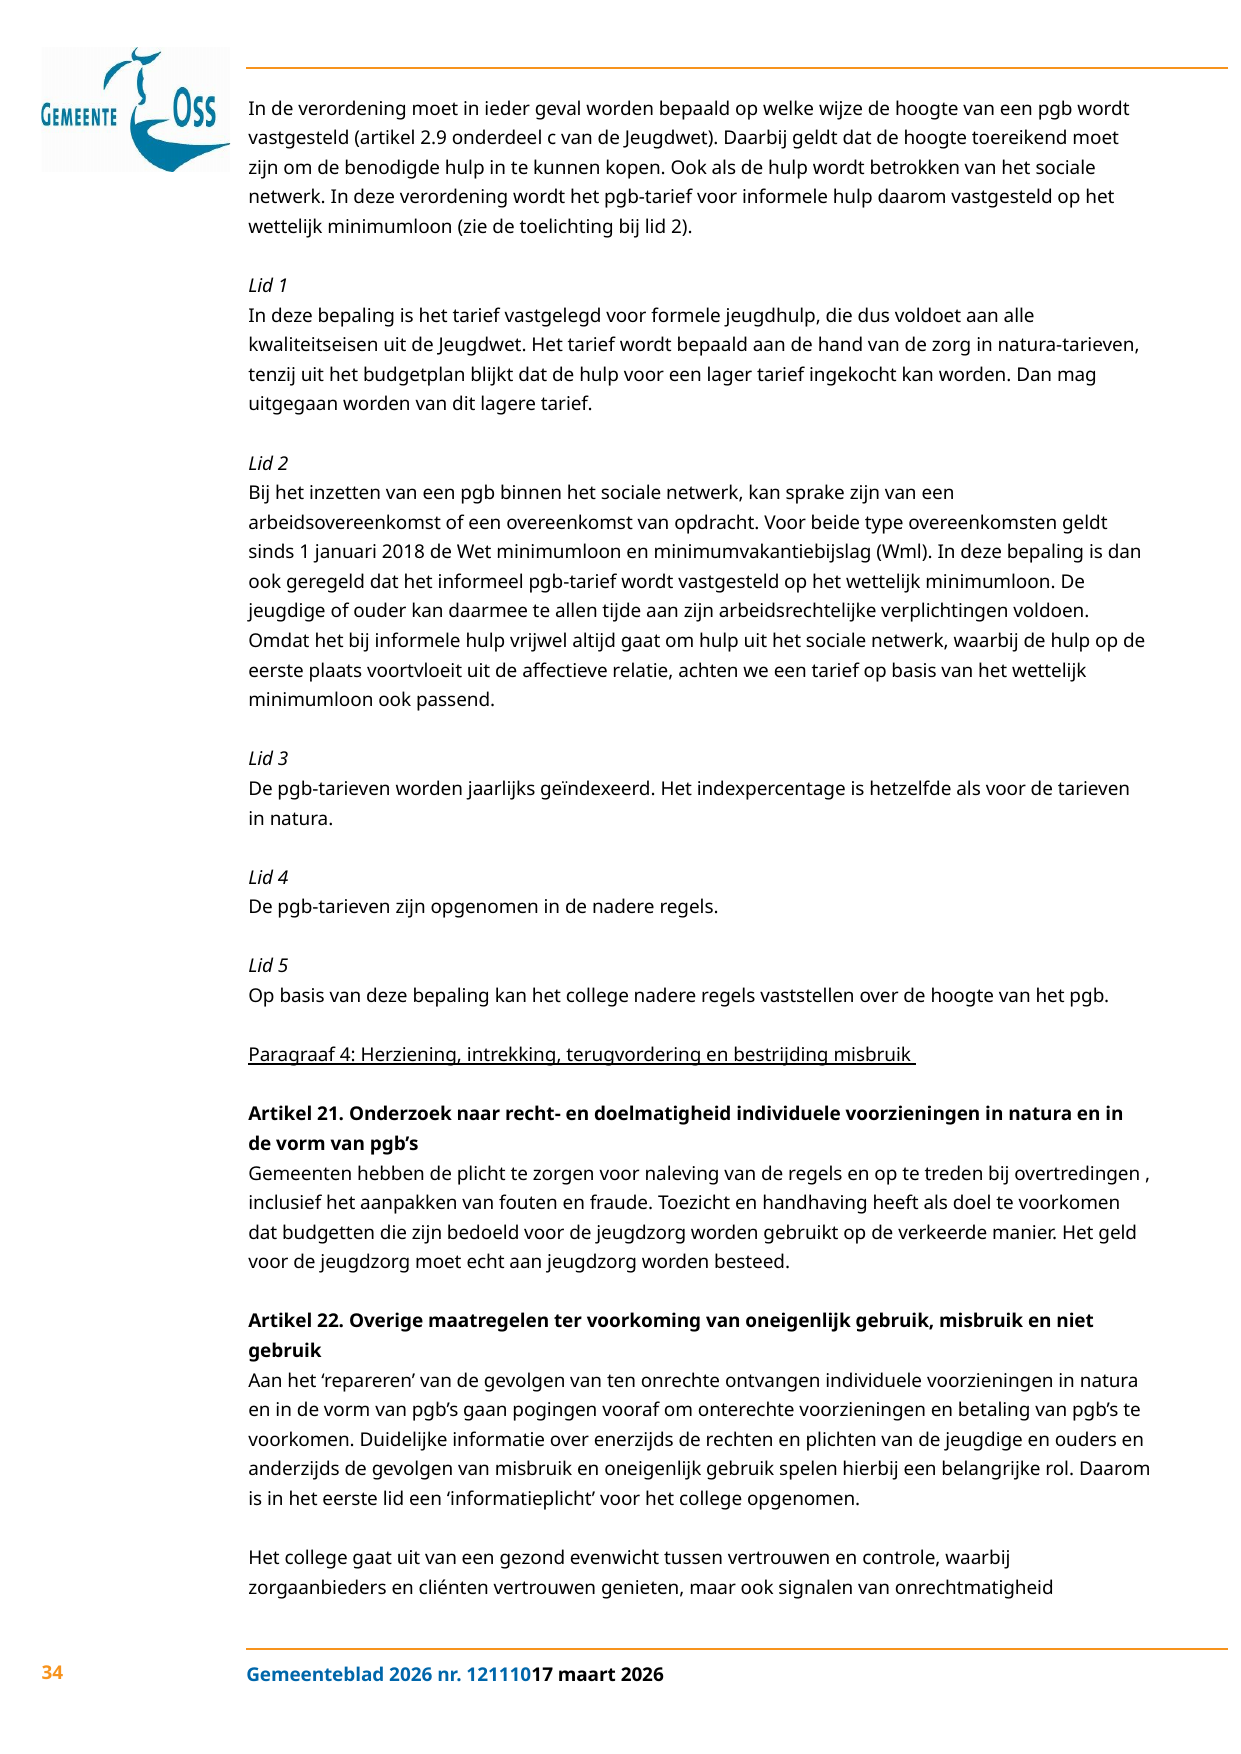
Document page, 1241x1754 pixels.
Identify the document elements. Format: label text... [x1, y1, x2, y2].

text Bij het inzetten van een pgb binnen het sociale netwerk, kan sprake zijn van een arbeidsovereenkomst of een overeenkomst van opdracht. Voor beide type overeenkomsten geldt sinds 1 januari 2018 de Wet minimumloon en minimumvakantiebijslag (Wml). In deze bepaling is dan ook geregeld dat het informeel pgb-tarief wordt vastgesteld op het wettelijk minimumloon. De jeugdige of ouder kan daarmee te allen tijde aan zijn arbeidsrechtelijke verplichtingen voldoen. Omdat het bij informele hulp vrijwel altijd gaat om hulp uit het sociale netwerk, waarbij de hulp op de eerste plaats voortvloeit uit de affectieve relatie, achten we een tarief op basis van het wettelijk minimumloon ook passend. [248, 479, 1152, 712]
text Artikel 22. Overige maatregelen ter voorkoming van oneigenlijk gebruik, misbruik en niet gebruik [248, 1308, 1152, 1363]
text Paragraaf 4: Herziening, intrekking, terugvordering en bestrijding misbruik [248, 1041, 1152, 1067]
text Lid 5 [248, 953, 1152, 978]
text Aan het ‘repareren’ van de gevolgen van ten onrechte ontvangen individuele voorzieningen in natura en in de vorm van pgb’s gaan pogingen vooraf om onterechte voorzieningen en betaling van pgb’s te voorkomen. Duidelijke informatie over enerzijds de rechten en plichten van de jeugdige en ouders en anderzijds de gevolgen van misbruik en oneigenlijk gebruik spelen hierbij een belangrijke rol. Daarom is in het eerste lid een ‘informatieplicht’ voor het college opgenomen. [248, 1367, 1152, 1511]
text Lid 1 [248, 272, 1152, 298]
text Lid 4 [248, 864, 1152, 890]
text Het college gaat uit van een gezond evenwicht tussen vertrouwen en controle, waarbij zorgaanbieders en cliénten vertrouwen genieten, maar ook signalen van onrechtmatigheid [248, 1544, 1152, 1600]
text De pgb-tarieven worden jaarlijks geïndexeerd. Het indexpercentage is hetzelfde als voor de tarieven in natura. [248, 775, 1152, 831]
text In deze bepaling is het tarief vastgelegd voor formele jeugdhulp, die dus voldoet aan alle kwaliteitseisen uit de Jeugdwet. Het tarief wordt bepaald aan de hand van de zorg in natura-tarieven, tenzij uit het budgetplan blijkt dat de hulp voor een lager tarief ingekocht kan worden. Dan mag uitgegaan worden van dit lagere tarief. [248, 302, 1152, 416]
picture [41, 47, 231, 172]
text In de verordening moet in ieder geval worden bepaald op welke wijze de hoogte van een pgb wordt vastgesteld (artikel 2.9 onderdeel c van de Jeugdwet). Daarbij geldt dat de hoogte toereikend moet zijn om de benodigde hulp in te kunnen kopen. Ook als de hulp wordt betrokken van het sociale netwerk. In deze verordening wordt het pgb-tarief voor informele hulp daarom vastgesteld op het wettelijk minimumloon (zie de toelichting bij lid 2). [248, 95, 1152, 239]
text Lid 2 [248, 450, 1152, 476]
text Lid 3 [248, 746, 1152, 771]
text De pgb-tarieven zijn opgenomen in de nadere regels. [248, 893, 1152, 919]
text Gemeenten hebben de plicht te zorgen voor naleving van de regels en op te treden bij overtredingen , inclusief het aanpakken van fouten en fraude. Toezicht en handhaving heeft als doel te voorkomen dat budgetten die zijn bedoeld voor de jeugdzorg worden gebruikt op de verkeerde manier. Het geld voor de jeugdzorg moet echt aan jeugdzorg worden besteed. [248, 1160, 1152, 1274]
text Artikel 21. Onderzoek naar recht- en doelmatigheid individuele voorzieningen in natura en in de vorm van pgb’s [248, 1101, 1152, 1156]
text Op basis van deze bepaling kan het college nadere regels vaststellen over de hoogte van het pgb. [248, 982, 1152, 1008]
